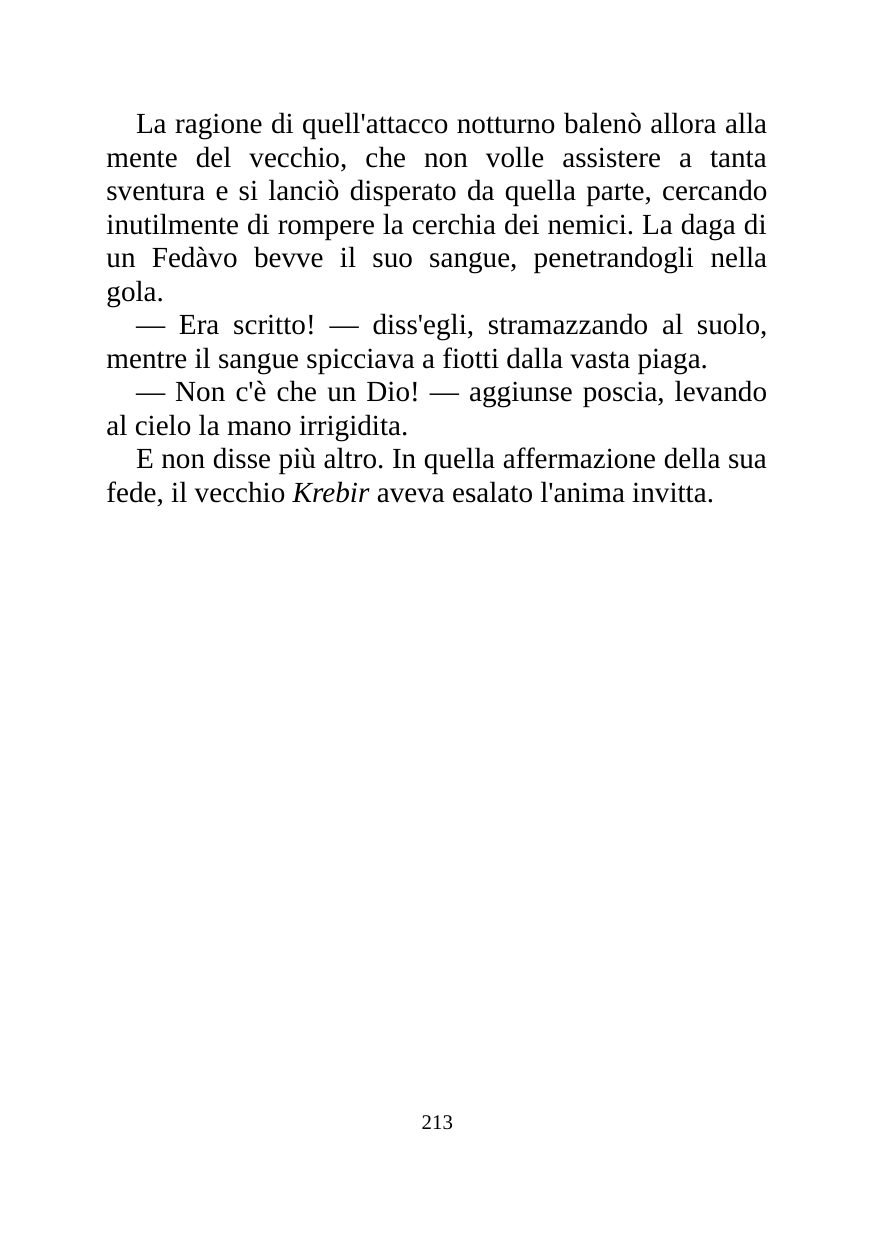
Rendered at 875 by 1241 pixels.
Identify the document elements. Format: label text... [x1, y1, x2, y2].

text — Era scritto! — diss'egli, stramazzando al suolo, mentre il sangue spicciava a fiotti dalla vasta piaga. [106, 307, 768, 374]
text La ragione di quell'attacco notturno balenò allora alla mente del vecchio, che non volle assistere a tanta sventura e si lanciò disperato da quella parte, cercando inutilmente di rompere la cerchia dei nemici. La daga di un Fedàvo bevve il suo sangue, penetrandogli nella gola. [106, 106, 768, 307]
text E non disse più altro. In quella affermazione della sua fede, il vecchio Krebir aveva esalato l'anima invitta. [106, 442, 768, 509]
text — Non c'è che un Dio! — aggiunse poscia, levando al cielo la mano irrigidita. [106, 374, 768, 442]
